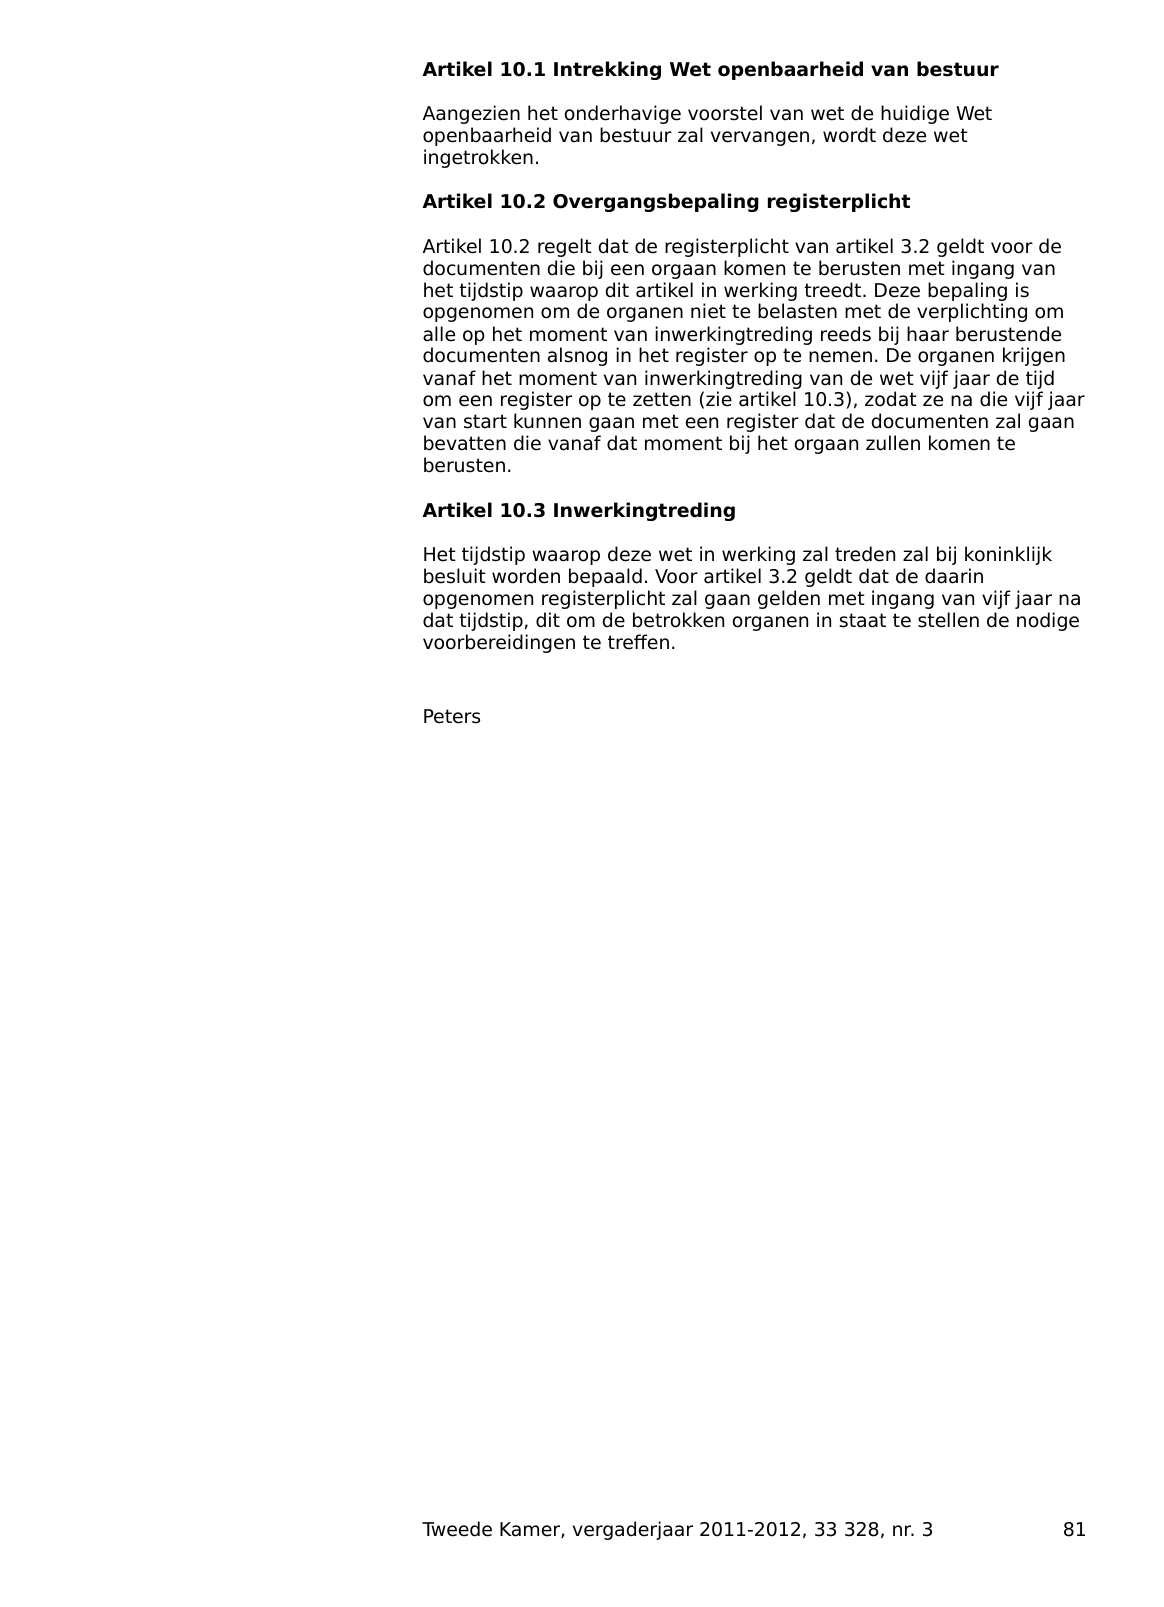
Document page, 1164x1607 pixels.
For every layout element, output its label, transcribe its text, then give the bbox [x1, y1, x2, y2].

text Het tijdstip waarop deze wet in werking zal treden zal bij koninklijk besluit worden bepaald. Voor artikel 3.2 geldt dat de daarin opgenomen registerplicht zal gaan gelden met ingang van vijf jaar na dat tijdstip, dit om de betrokken organen in staat te stellen de nodige voorbereidingen te treffen. [422, 544, 1087, 653]
subtitle Artikel 10.2 Overgangsbepaling registerplicht [422, 191, 1087, 213]
subtitle Artikel 10.1 Intrekking Wet openbaarheid van bestuur [422, 59, 1087, 81]
text Aangezien het onderhavige voorstel van wet de huidige Wet openbaarheid van bestuur zal vervangen, wordt deze wet ingetrokken. [422, 103, 1087, 169]
text Artikel 10.2 regelt dat de registerplicht van artikel 3.2 geldt voor de documenten die bij een orgaan komen te berusten met ingang van het tijdstip waarop dit artikel in werking treedt. Deze bepaling is opgenomen om de organen niet te belasten met de verplichting om alle op het moment van inwerkingtreding reeds bij haar berustende documenten alsnog in het register op te nemen. De organen krijgen vanaf het moment van inwerkingtreding van de wet vijf jaar de tijd om een register op te zetten (zie artikel 10.3), zodat ze na die vijf jaar van start kunnen gaan met een register dat de documenten zal gaan bevatten die vanaf dat moment bij het orgaan zullen komen te berusten. [422, 236, 1087, 477]
subtitle Artikel 10.3 Inwerkingtreding [422, 499, 1087, 521]
text Peters [422, 683, 1087, 727]
